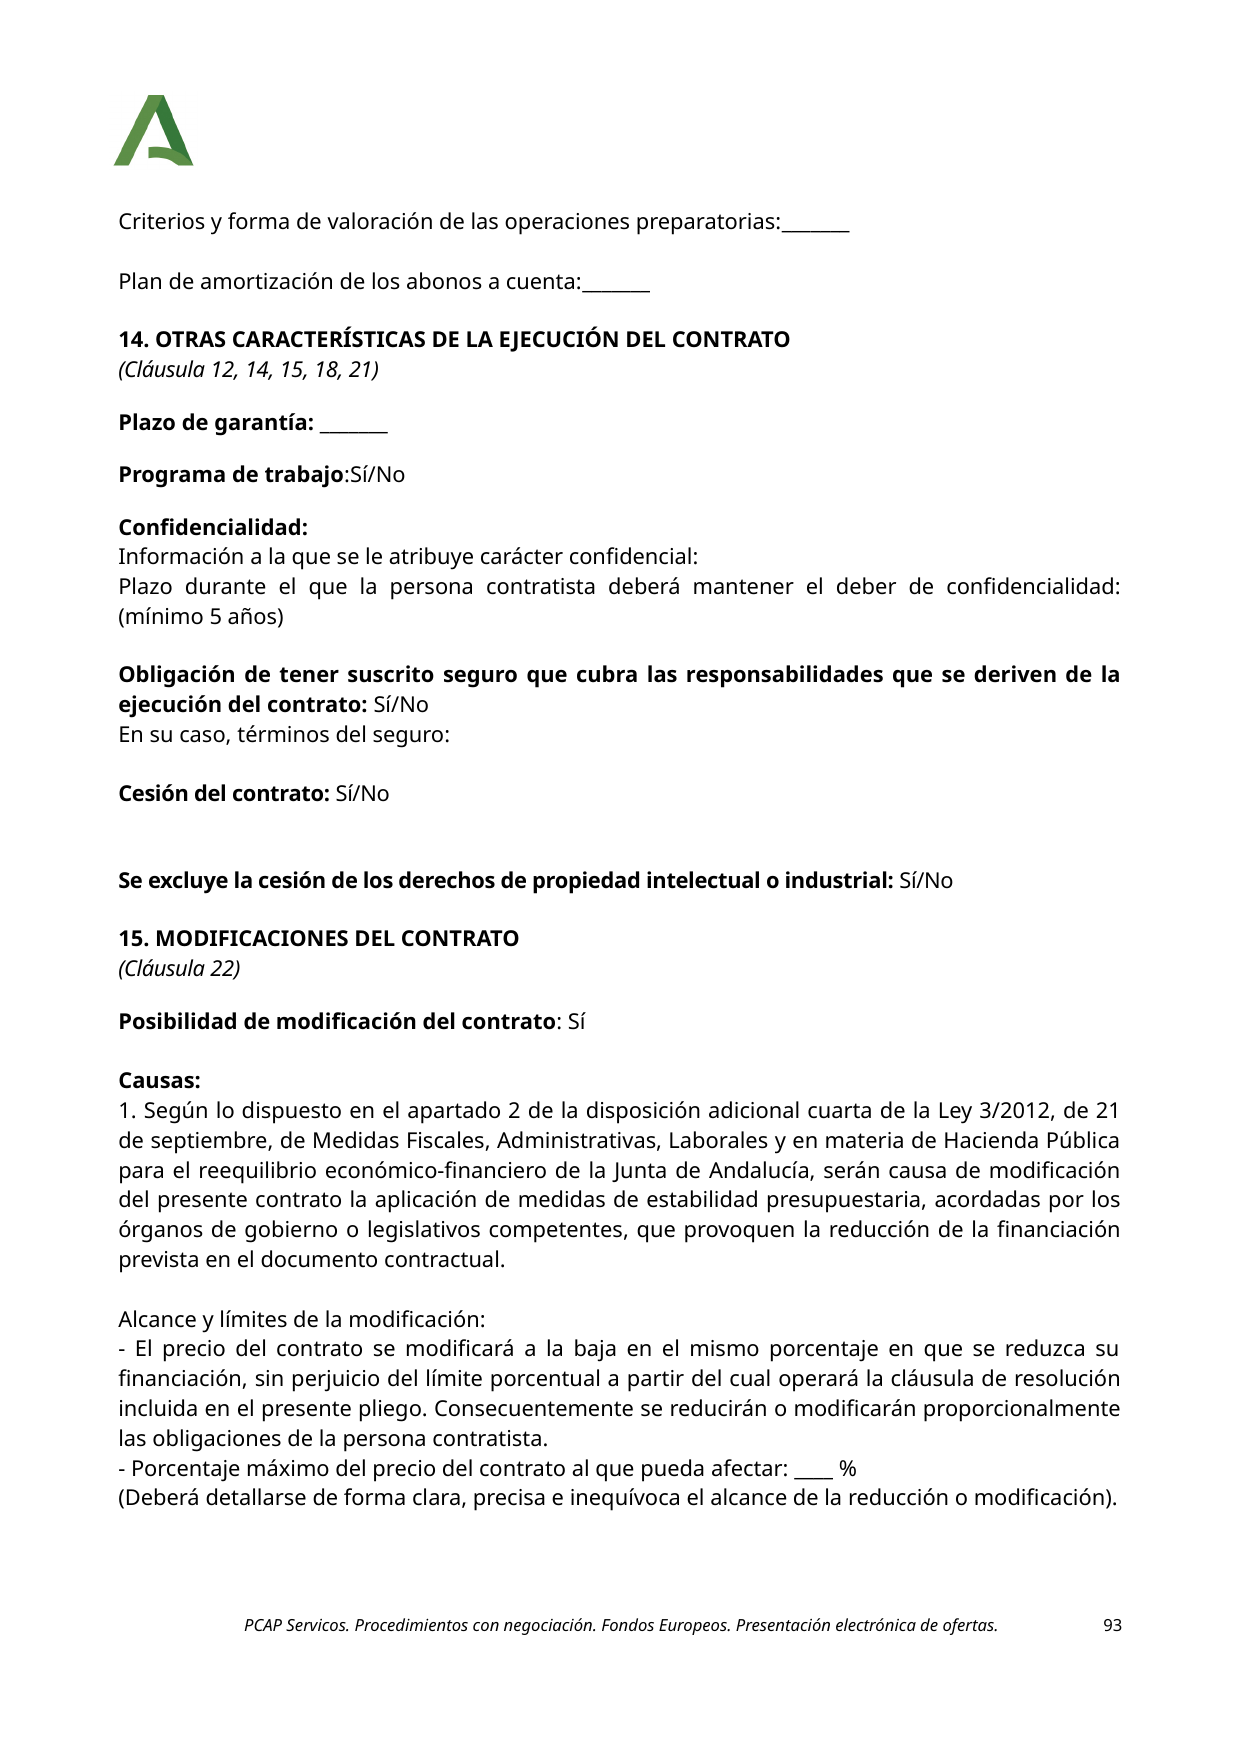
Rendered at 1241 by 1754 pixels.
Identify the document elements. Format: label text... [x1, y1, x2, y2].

text En su caso, términos del seguro: [118, 719, 1122, 749]
text Posibilidad de modificación del contrato: Sí [118, 1006, 1122, 1036]
text - Porcentaje máximo del precio del contrato al que pueda afectar: ____ % [118, 1453, 1122, 1482]
text 1. Según lo dispuesto en el apartado 2 de la disposición adicional cuarta de la Ley 3/2012, de 21 de septiembre, de Medidas Fiscales, Administrativas, Laborales y en materia de Hacienda Pública para el reequilibrio económico-financiero de la Junta de Andalucía, serán causa de modificación del presente contrato la aplicación de medidas de estabilidad presupuestaria, acordadas por los órganos de gobierno o legislativos competentes, que provoquen la reducción de la financiación prevista en el documento contractual. [118, 1095, 1122, 1274]
text Obligación de tener suscrito seguro que cubra las responsabilidades que se deriven de la ejecución del contrato: Sí/No [118, 659, 1122, 719]
text (Cláusula 22) [118, 953, 1122, 983]
text Se excluye la cesión de los derechos de propiedad intelectual o industrial: Sí/No [118, 865, 1122, 895]
text (Cláusula 12, 14, 15, 18, 21) [118, 354, 1122, 384]
text Plazo de garantía: _______ [118, 407, 1122, 436]
text Plazo durante el que la persona contratista deberá mantener el deber de confidencialidad: (mínimo 5 años) [118, 571, 1122, 631]
text Plan de amortización de los abonos a cuenta:_______ [118, 266, 1122, 296]
text 15. MODIFICACIONES DEL CONTRATO [118, 923, 1122, 953]
text Causas: [118, 1065, 1122, 1095]
picture [109, 91, 198, 170]
text Programa de trabajo:Sí/No [118, 459, 1122, 489]
text (Deberá detallarse de forma clara, precisa e inequívoca el alcance de la reducción o modificación). [118, 1482, 1122, 1512]
text Confidencialidad: [118, 512, 1122, 541]
text Alcance y límites de la modificación: [118, 1304, 1122, 1333]
text - El precio del contrato se modificará a la baja en el mismo porcentaje en que se reduzca su financiación, sin perjuicio del límite porcentual a partir del cual operará la cláusula de resolución incluida en el presente pliego. Consecuentemente se reducirán o modificarán proporcionalmente las obligaciones de la persona contratista. [118, 1333, 1122, 1453]
text Información a la que se le atribuye carácter confidencial: [118, 541, 1122, 571]
text Criterios y forma de valoración de las operaciones preparatorias:_______ [118, 206, 1122, 236]
text Cesión del contrato: Sí/No [118, 778, 1122, 807]
text 14. OTRAS CARACTERÍSTICAS DE LA EJECUCIÓN DEL CONTRATO [118, 324, 1122, 354]
